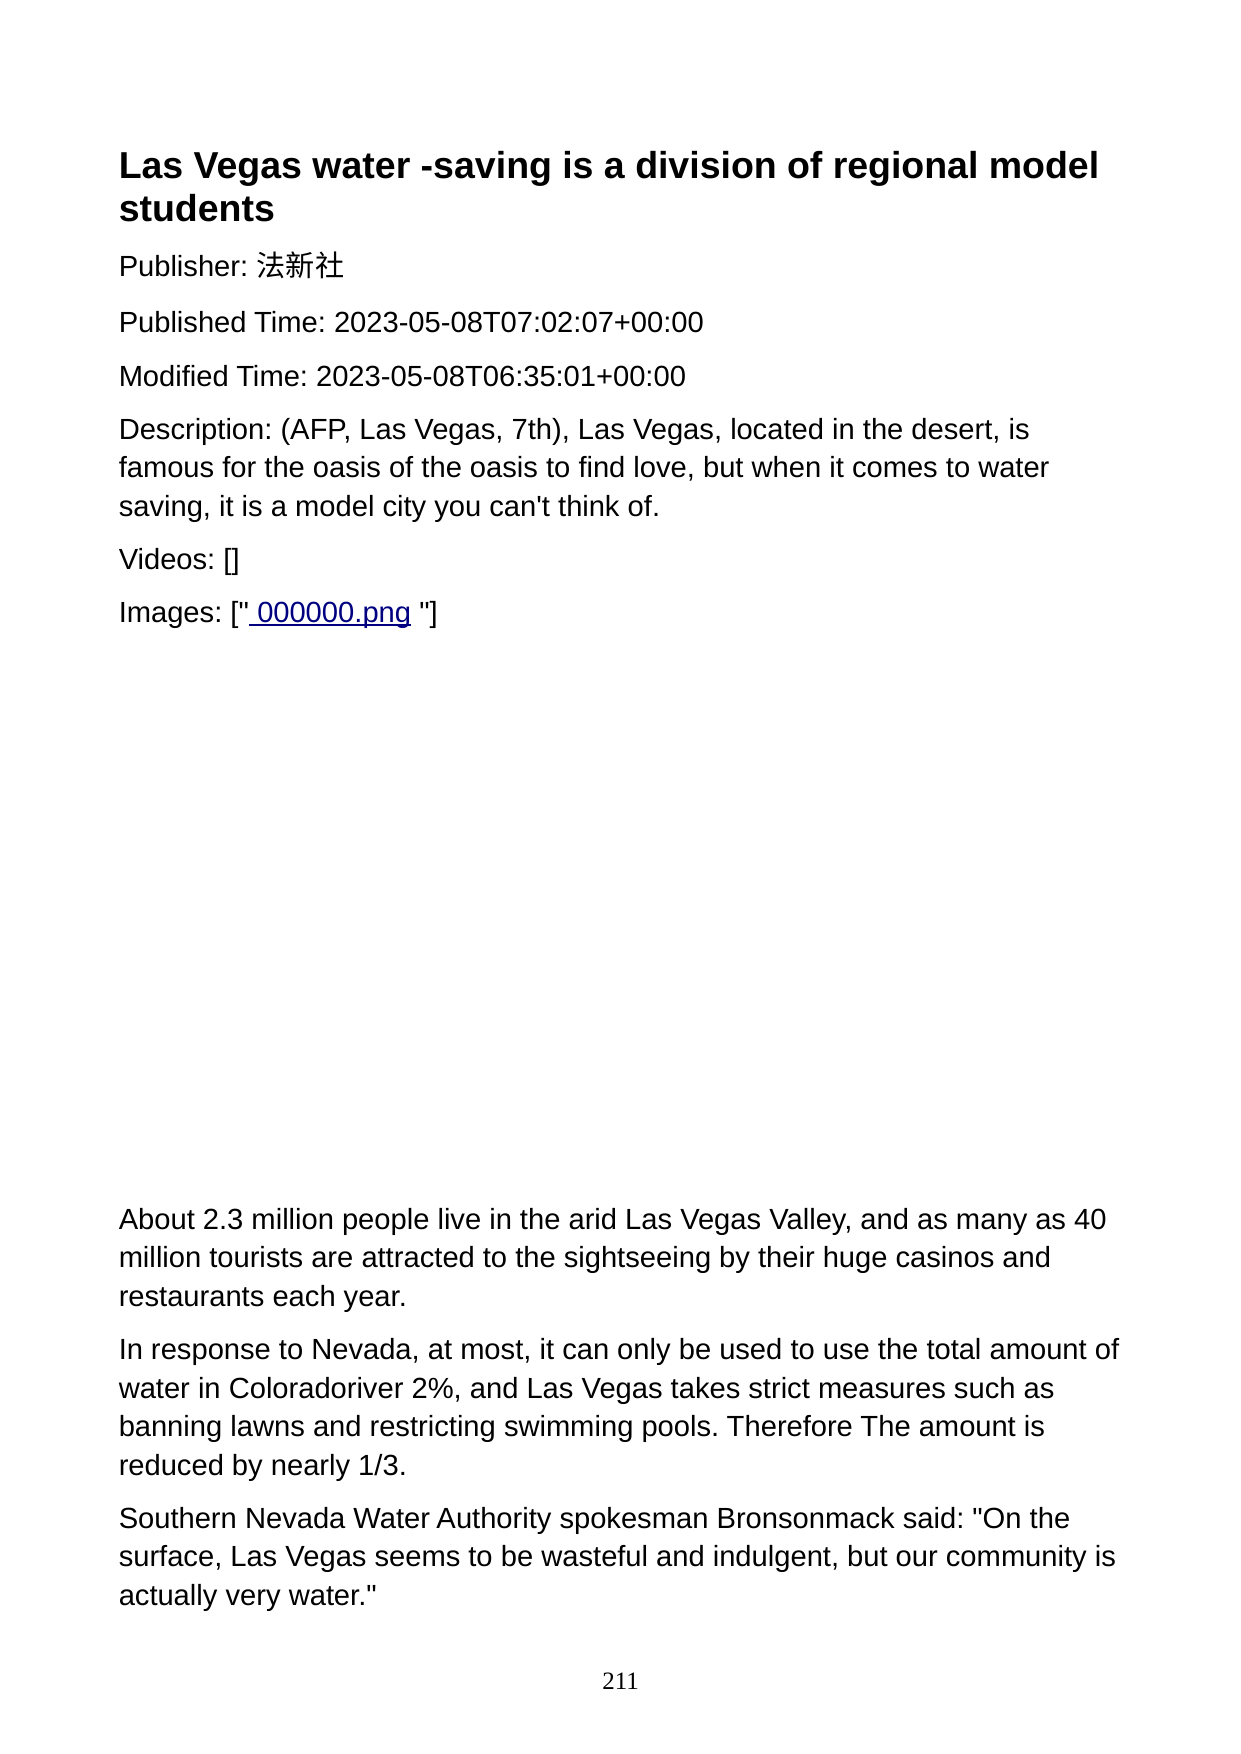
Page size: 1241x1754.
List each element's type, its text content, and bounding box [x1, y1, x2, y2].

subtitle Las Vegas water -saving is a division of regional model students [118, 143, 1122, 230]
text In response to Nevada, at most, it can only be used to use the total amount of water in Coloradoriver 2%, and Las Vegas takes strict measures such as banning lawns and restricting swimming pools. Therefore The amount is reduced by nearly 1/3. [118, 1332, 1122, 1481]
text Videos: [] [118, 542, 1122, 575]
text Southern Nevada Water Authority spokesman Bronsonmack said: "On the surface, Las Vegas seems to be wasteful and indulgent, but our community is actually very water." [118, 1501, 1122, 1612]
text About 2.3 million people live in the arid Las Vegas Valley, and as many as 40 million tourists are attracted to the sightseeing by their huge casinos and restaurants each year. [118, 648, 1122, 1313]
text Published Time: 2023-05-08T07:02:07+00:00 [118, 305, 1122, 339]
text Description: (AFP, Las Vegas, 7th), Las Vegas, located in the desert, is famous for the oasis of the oasis to find love, but when it comes to water saving, it is a model city you can't think of. [118, 412, 1122, 522]
text Modified Time: 2023-05-08T06:35:01+00:00 [118, 358, 1122, 392]
text Images: [" 000000.png "] [118, 595, 1122, 628]
text Publisher: 法新社 [118, 242, 1122, 284]
